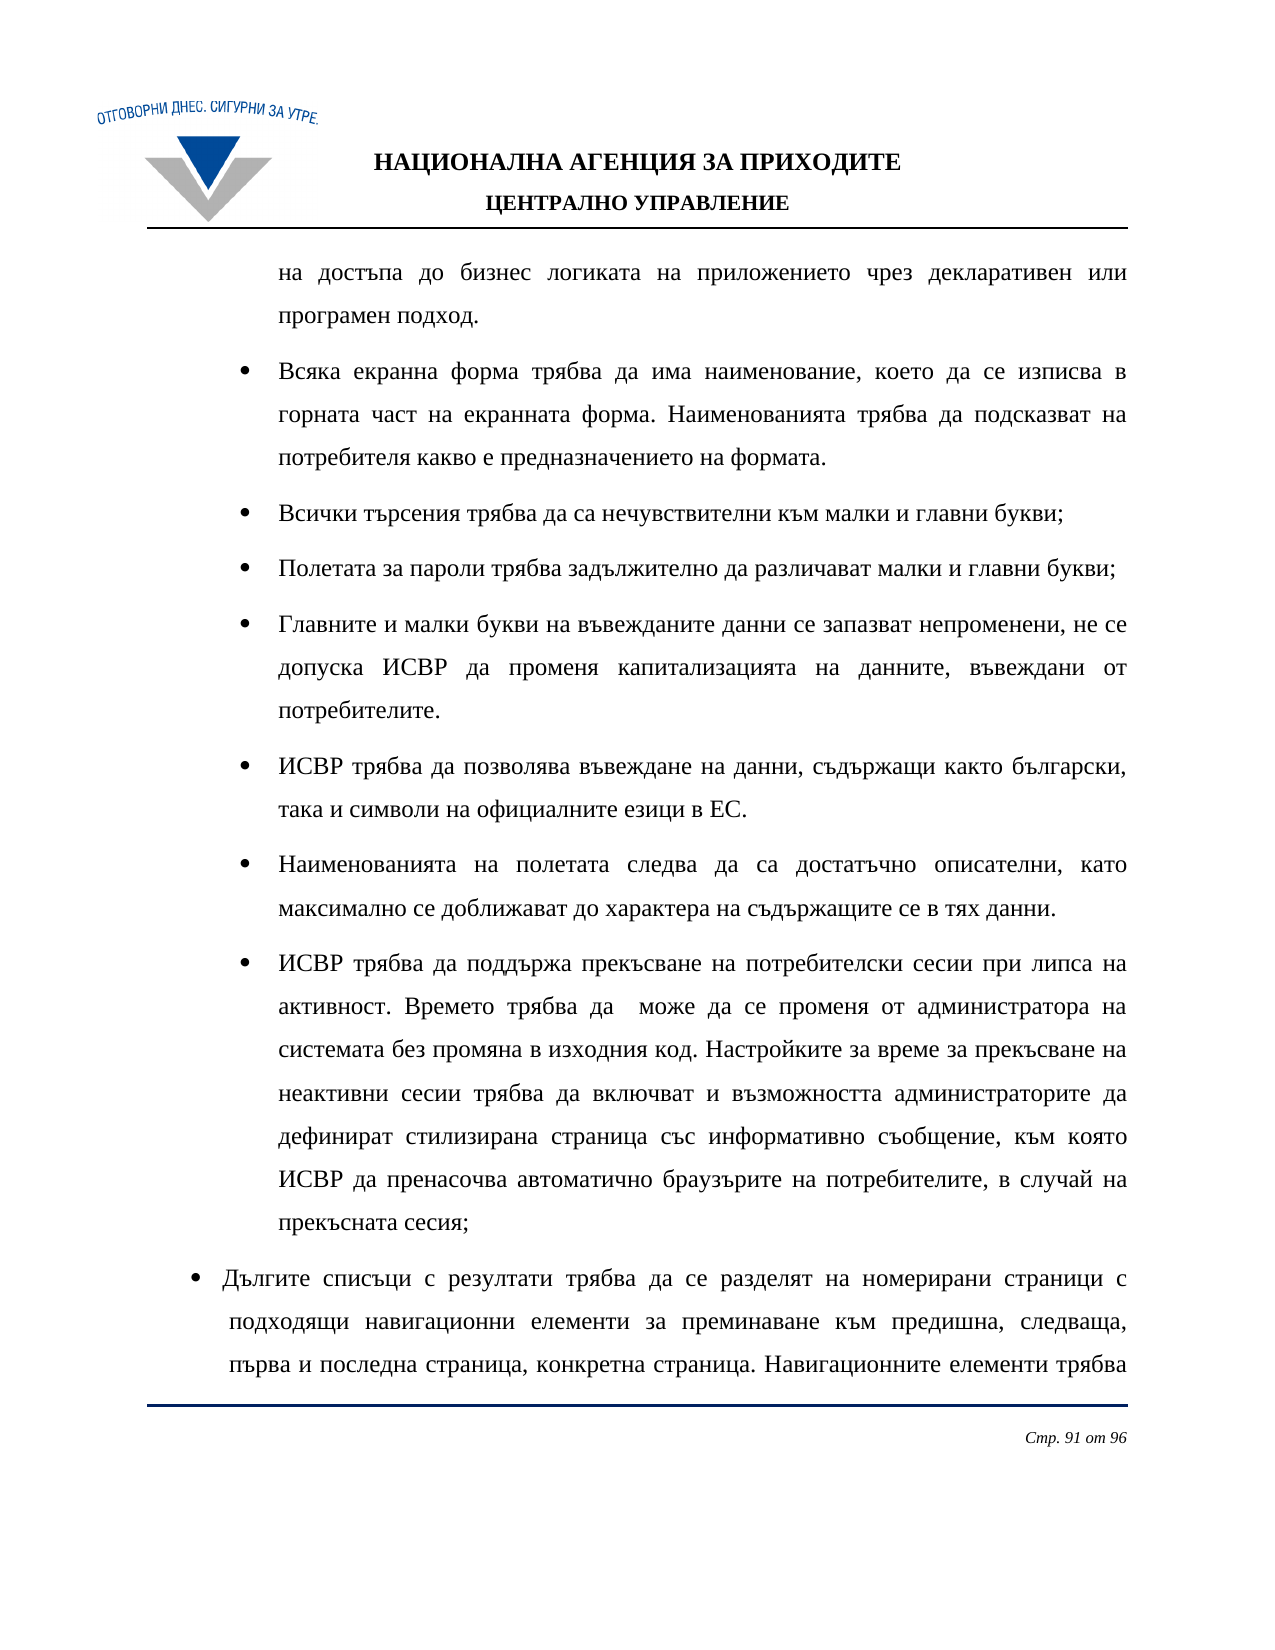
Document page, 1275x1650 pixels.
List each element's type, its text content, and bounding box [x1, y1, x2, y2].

list Дългите списъци с резултати трябва да се разделят на номерирани страници с подходящи навигационни елементи за преминаване към предишна, следваща, първа и последна страница, конкретна страница. Навигационните елементи трябва [191, 1263, 1128, 1378]
list Всяка екранна форма трябва да има наименование, което да се изписва в горната част на екранната форма. Наименованията трябва да подсказват на потребителя какво е предназначението на формата. [241, 356, 1128, 471]
list на достъпа до бизнес логиката на приложението чрез декларативен или програмен подход. [241, 257, 1128, 329]
list Полетата за пароли трябва задължително да различават малки и главни букви; [241, 553, 1128, 582]
list ИСВР трябва да поддържа прекъсване на потребителски сесии при липса на активност. Времето трябва да може да се променя от администратора на системата без промяна в изходния код. Настройките за време за прекъсване на неактивни сесии трябва да включват и възможността администраторите да дефинират стилизирана страница със информативно съобщение, към която ИСВР да пренасочва автоматично браузърите на потребителите, в случай на прекъсната сесия; [241, 948, 1128, 1236]
list Всички търсения трябва да са нечувствителни към малки и главни букви; [241, 498, 1128, 526]
list Наименованията на полетата следва да са достатъчно описателни, като максимално се доближават до характера на съдържащите се в тях данни. [241, 849, 1128, 921]
list ИСВР трябва да позволява въвеждане на данни, съдържащи както български, така и символи на официалните езици в ЕС. [241, 751, 1128, 823]
list Главните и малки букви на въвежданите данни се запазват непроменени, не се допуска ИСВР да променя капитализацията на данните, въвеждани от потребителите. [241, 609, 1128, 724]
